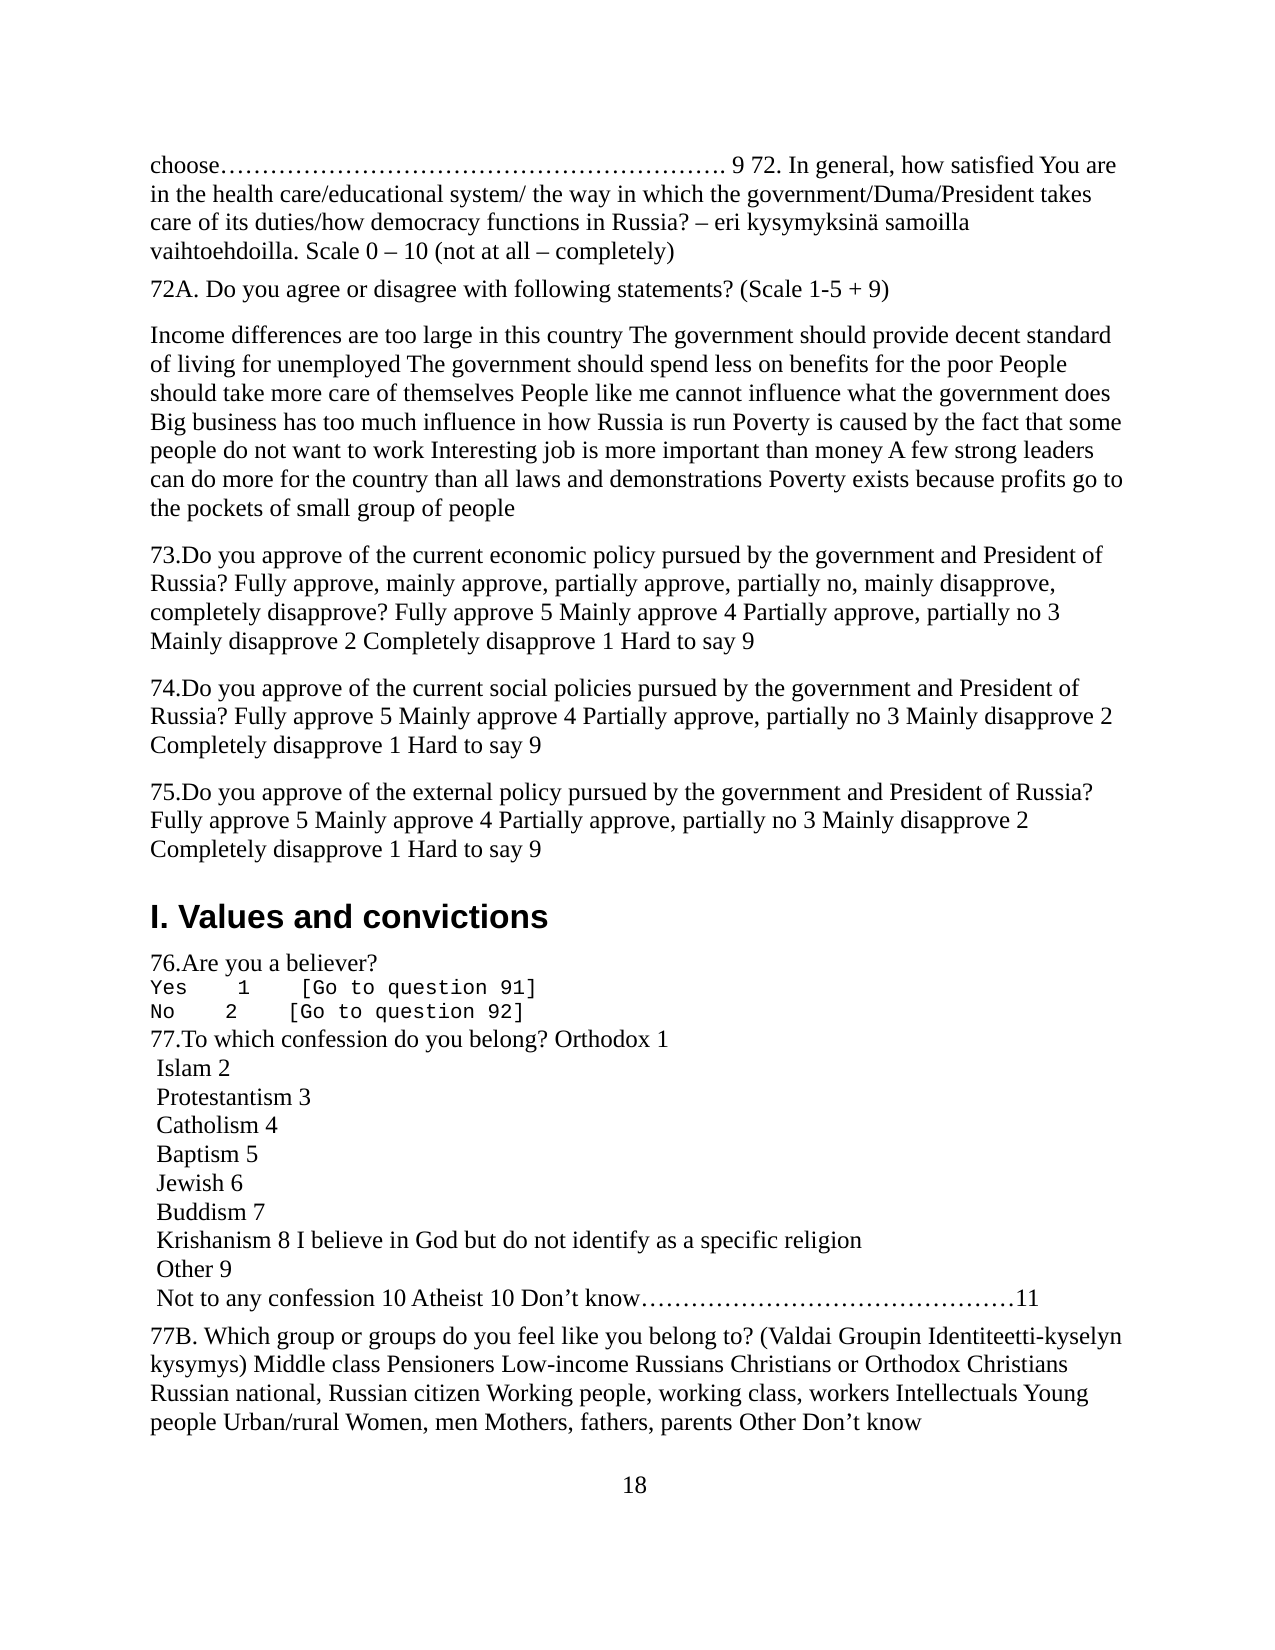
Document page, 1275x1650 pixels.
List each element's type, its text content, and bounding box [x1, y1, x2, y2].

subtitle I. Values and convictions [150, 897, 1125, 936]
text Yes 1 [Go to question 91] [150, 977, 1125, 1001]
text 76.Are you a believer? [150, 948, 1125, 977]
text 74.Do you approve of the current social policies pursued by the government and President of Russia? Fully approve 5 Mainly approve 4 Partially approve, partially no 3 Mainly disapprove 2 Completely disapprove 1 Hard to say 9 [150, 673, 1125, 759]
text 72A. Do you agree or disagree with following statements? (Scale 1-5 + 9) [150, 274, 1125, 303]
text 77.To which confession do you belong? Orthodox 1 Islam 2 Protestantism 3 Catholism 4 Baptism 5 Jewish 6 Buddism 7 Krishanism 8 I believe in God but do not identify as a specific religion Other 9 Not to any confession 10 Atheist 10 Don’t know………………………………………11 [150, 1024, 1125, 1312]
text choose……………………………………………………. 9 72. In general, how satisfied You are in the health care/educational system/ the way in which the government/Duma/President takes care of its duties/how democracy functions in Russia? – eri kysymyksinä samoilla vaihtoehdoilla. Scale 0 – 10 (not at all – completely) [150, 150, 1125, 265]
text Income differences are too large in this country The government should provide decent standard of living for unemployed The government should spend less on benefits for the poor People should take more care of themselves People like me cannot influence what the government does Big business has too much influence in how Russia is run Poverty is caused by the fact that some people do not want to work Interesting job is more important than money A few strong leaders can do more for the country than all laws and demonstrations Poverty exists because profits go to the pockets of small group of people [150, 321, 1125, 522]
text 77B. Which group or groups do you feel like you belong to? (Valdai Groupin Identiteetti-kyselyn kysymys) Middle class Pensioners Low-income Russians Christians or Orthodox Christians Russian national, Russian citizen Working people, working class, workers Intellectuals Young people Urban/rural Women, men Mothers, fathers, parents Other Don’t know [150, 1321, 1125, 1436]
text No 2 [Go to question 92] [150, 1001, 1125, 1024]
text 73.Do you approve of the current economic policy pursued by the government and President of Russia? Fully approve, mainly approve, partially approve, partially no, mainly disapprove, completely disapprove? Fully approve 5 Mainly approve 4 Partially approve, partially no 3 Mainly disapprove 2 Completely disapprove 1 Hard to say 9 [150, 540, 1125, 655]
text 75.Do you approve of the external policy pursued by the government and President of Russia? Fully approve 5 Mainly approve 4 Partially approve, partially no 3 Mainly disapprove 2 Completely disapprove 1 Hard to say 9 [150, 777, 1125, 863]
